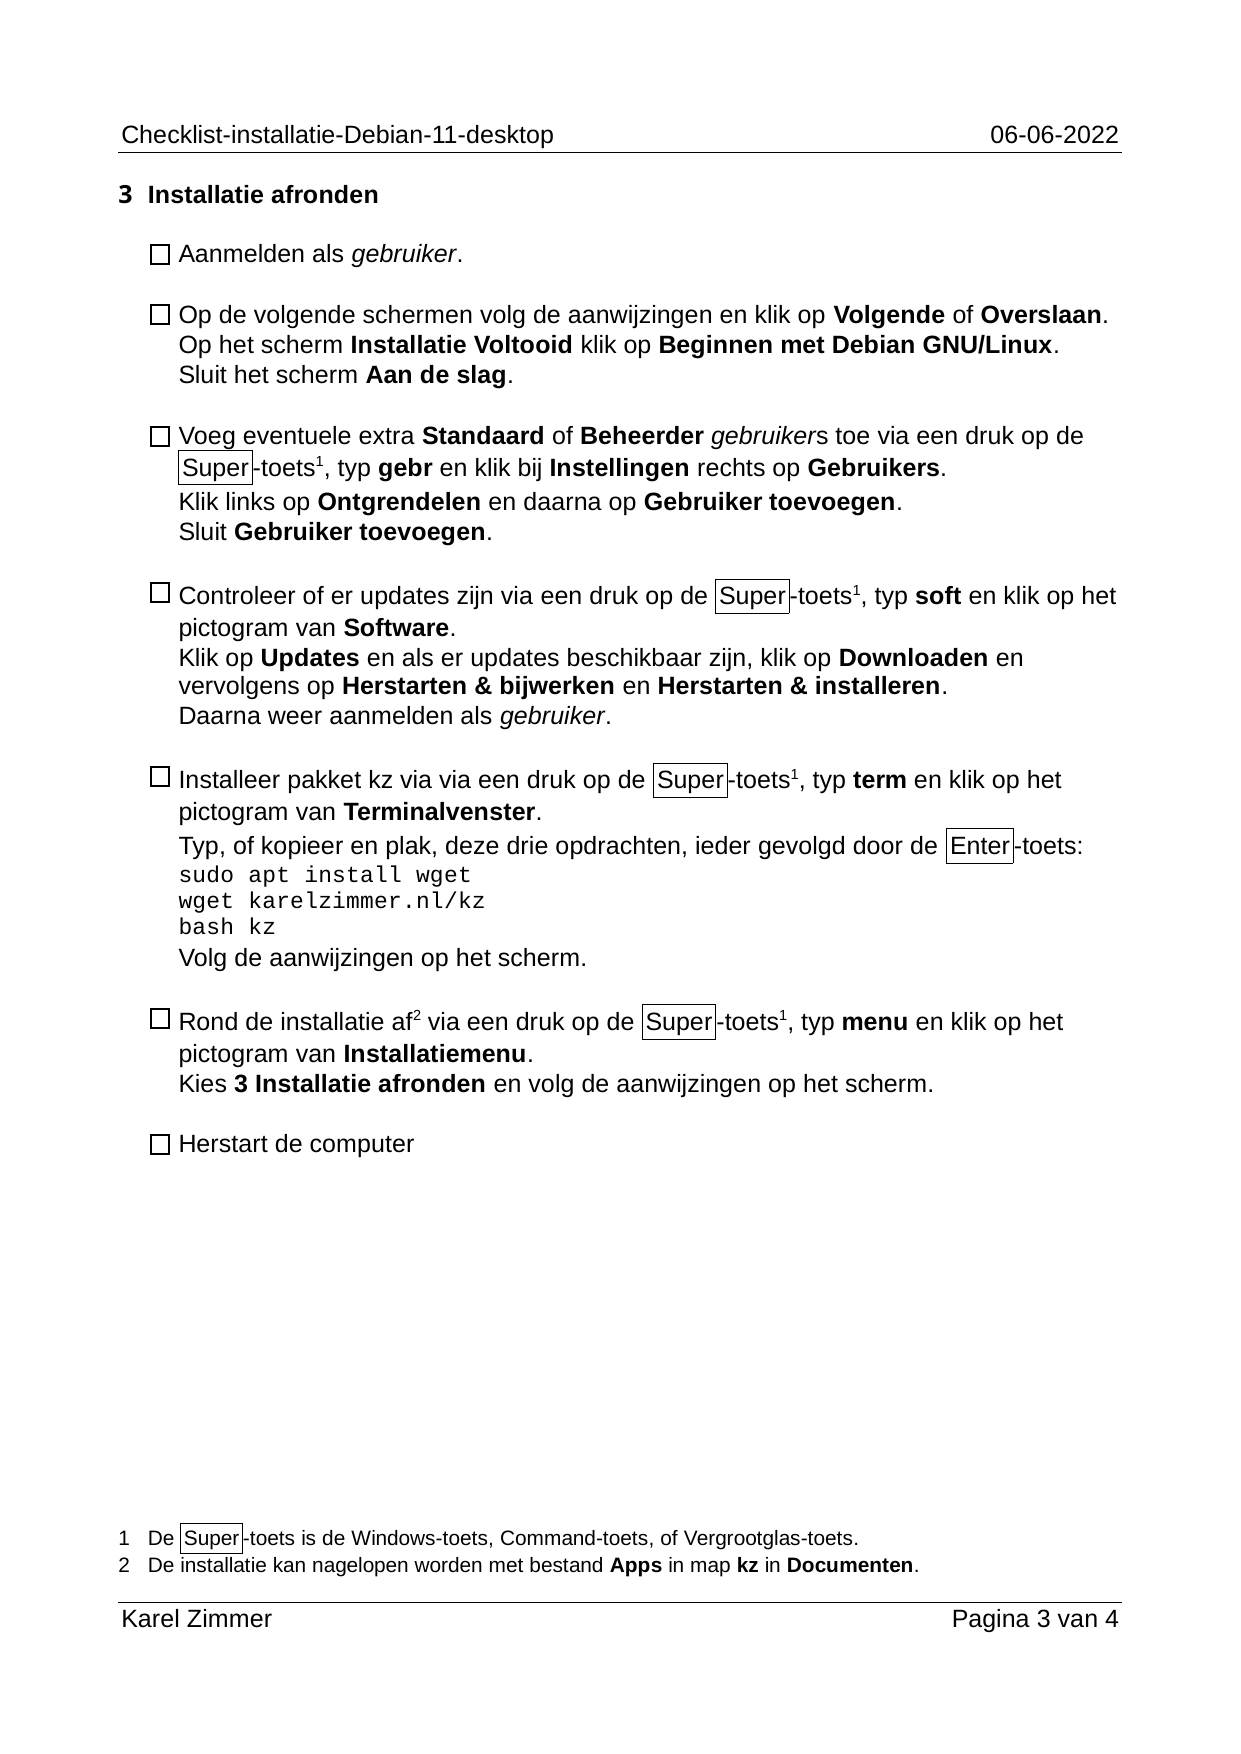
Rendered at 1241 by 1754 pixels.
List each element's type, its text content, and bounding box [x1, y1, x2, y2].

table_cell [141, 360, 177, 391]
table_cell Herstart de computer [177, 1129, 1121, 1159]
table_cell Op het scherm Installatie Voltooid klik op Beginnen met Debian GNU/Linux. [177, 330, 1121, 360]
table_cell Controleer of er updates zijn via een druk op de Super-toets1, typ soft en klik op het pictogram van Software. [177, 577, 1121, 643]
table_cell Rond de installatie af via een druk op de Super-toets1, typ menu en klik op het pictogram van Installatiemenu. [177, 1003, 1121, 1069]
table_cell [141, 731, 177, 762]
table_cell Kies 3 Installatie afronden en volg de aanwijzingen op het scherm. [177, 1069, 1121, 1099]
table_cell Volg de aanwijzingen op het scherm. [177, 943, 1121, 973]
table_cell Op de volgende schermen volg de aanwijzingen en klik op Volgende of Overslaan. [177, 300, 1121, 330]
table_cell [141, 701, 177, 731]
table_cell Klik op Updates en als er updates beschikbaar zijn, klik op Downloaden en vervolgens op Herstarten & bijwerken en Herstarten & installeren. [177, 643, 1121, 701]
table_cell [141, 762, 177, 827]
table_cell [141, 943, 177, 973]
table_cell [141, 1129, 177, 1159]
table_cell [141, 421, 177, 486]
table_cell Typ, of kopieer en plak, deze drie opdrachten, ieder gevolgd door de Enter-toets: sudo apt install wget wget karelzimmer.nl/kz bash kz [177, 827, 1121, 943]
table_cell [141, 300, 177, 330]
table_cell [141, 577, 177, 643]
table_cell Daarna weer aanmelden als gebruiker. [177, 701, 1121, 731]
table_cell Sluit Gebruiker toevoegen. [177, 517, 1121, 547]
table_cell [141, 547, 177, 577]
table_cell [177, 973, 1121, 1003]
table_header [141, 239, 177, 269]
table_cell Voeg eventuele extra Standaard of Beheerder gebruikers toe via een druk op de Super-toets, typ gebr en klik bij Instellingen rechts op Gebruikers. [177, 421, 1121, 486]
table_header Aanmelden als gebruiker. [177, 239, 1121, 269]
table_cell [177, 1099, 1121, 1129]
table_cell [141, 643, 177, 701]
table_cell [141, 1003, 177, 1069]
table_cell [177, 391, 1121, 421]
table_cell [177, 547, 1121, 577]
table_cell [141, 827, 177, 943]
table_cell [177, 731, 1121, 762]
table_cell [177, 269, 1121, 300]
table_cell Sluit het scherm Aan de slag. [177, 360, 1121, 391]
table_cell [141, 330, 177, 360]
table_cell [141, 1099, 177, 1129]
table_cell [141, 486, 177, 517]
table_cell Installeer pakket kz via via een druk op de Super-toets1, typ term en klik op het pictogram van Terminalvenster. [177, 762, 1121, 827]
table_cell [141, 391, 177, 421]
table_cell [141, 973, 177, 1003]
table_cell [141, 269, 177, 300]
table_cell [141, 517, 177, 547]
table_cell [141, 1069, 177, 1099]
table_cell Klik links op Ontgrendelen en daarna op Gebruiker toevoegen. [177, 486, 1121, 517]
list Installatie afronden [118, 177, 1122, 211]
